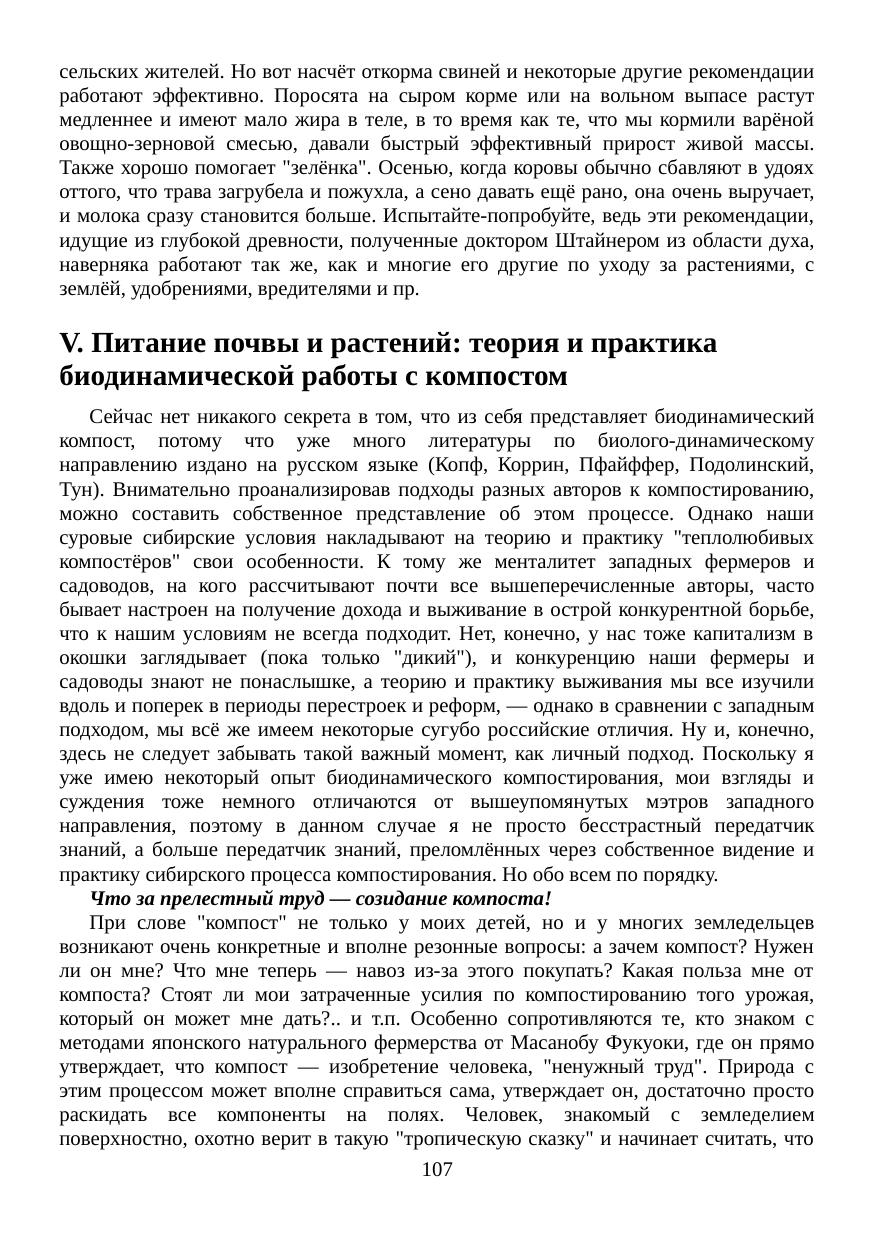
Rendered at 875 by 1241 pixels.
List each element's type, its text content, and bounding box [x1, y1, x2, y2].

text сельских жителей. Но вот насчёт откорма свиней и некоторые другие рекомендации работают эффективно. Поросята на сыром корме или на вольном выпасе растут медленнее и имеют мало жира в теле, в то время как те, что мы кормили варёной овощно-зерновой смесью, давали быстрый эффективный прирост живой массы. Также хорошо помогает "зелёнка". Осенью, когда коровы обычно сбавляют в удоях оттого, что трава загрубела и пожухла, а сено давать ещё рано, она очень выручает, и молока сразу становится больше. Испытайте-попробуйте, ведь эти рекомендации, идущие из глубокой древности, полученные доктором Штайнером из области духа, наверняка работают так же, как и многие его другие по уходу за растениями, с землёй, удобрениями, вредителями и пр. [59, 59, 815, 300]
text Сейчас нет никакого секрета в том, что из себя представляет биодинамический компост, потому что уже много литературы по биолого-динамическому направлению издано на русском языке (Копф, Коррин, Пфайффер, Подолинский, Тун). Внимательно проанализировав подходы разных авторов к компостированию, можно составить собственное представление об этом процессе. Однако наши суровые сибирские условия накладывают на теорию и практику "теплолюбивых компостёров" свои особенности. К тому же менталитет западных фермеров и садоводов, на кого рассчитывают почти все вышеперечисленные авторы, часто бывает настроен на получение дохода и выживание в острой конкурентной борьбе, что к нашим условиям не всегда подходит. Нет, конечно, у нас тоже капитализм в окошки заглядывает (пока только "дикий"), и конкуренцию наши фермеры и садоводы знают не понаслышке, а теорию и практику выживания мы все изучили вдоль и поперек в периоды перестроек и реформ, — однако в сравнении с западным подходом, мы всё же имеем некоторые сугубо российские отличия. Ну и, конечно, здесь не следует забывать такой важный момент, как личный подход. Поскольку я уже имею некоторый опыт биодинамического компостирования, мои взгляды и суждения тоже немного отличаются от вышеупомянутых мэтров западного направления, поэтому в данном случае я не просто бесстрастный передатчик знаний, а больше передатчик знаний, преломлённых через собственное видение и практику сибирского процесса компостирования. Но обо всем по порядку. [59, 404, 815, 886]
subtitle V. Питание почвы и растений: теория и практика биодинамической работы с компостом [59, 325, 815, 392]
text При слове "компост" не только у моих детей, но и у многих земледельцев возникают очень конкретные и вполне резонные вопросы: а зачем компост? Нужен ли он мне? Что мне теперь — навоз из-за этого покупать? Какая польза мне от компоста? Стоят ли мои затраченные усилия по компостированию того урожая, который он может мне дать?.. и т.п. Особенно сопротивляются те, кто знаком с методами японского натурального фермерства от Масанобу Фукуоки, где он прямо утверждает, что компост — изобретение человека, "ненужный труд". Природа с этим процессом может вполне справиться сама, утверждает он, достаточно просто раскидать все компоненты на полях. Человек, знакомый с земледелием поверхностно, охотно верит в такую "тропическую сказку" и начинает считать, что [59, 909, 815, 1150]
text Что за прелестный труд — созидание компоста! [59, 886, 815, 909]
